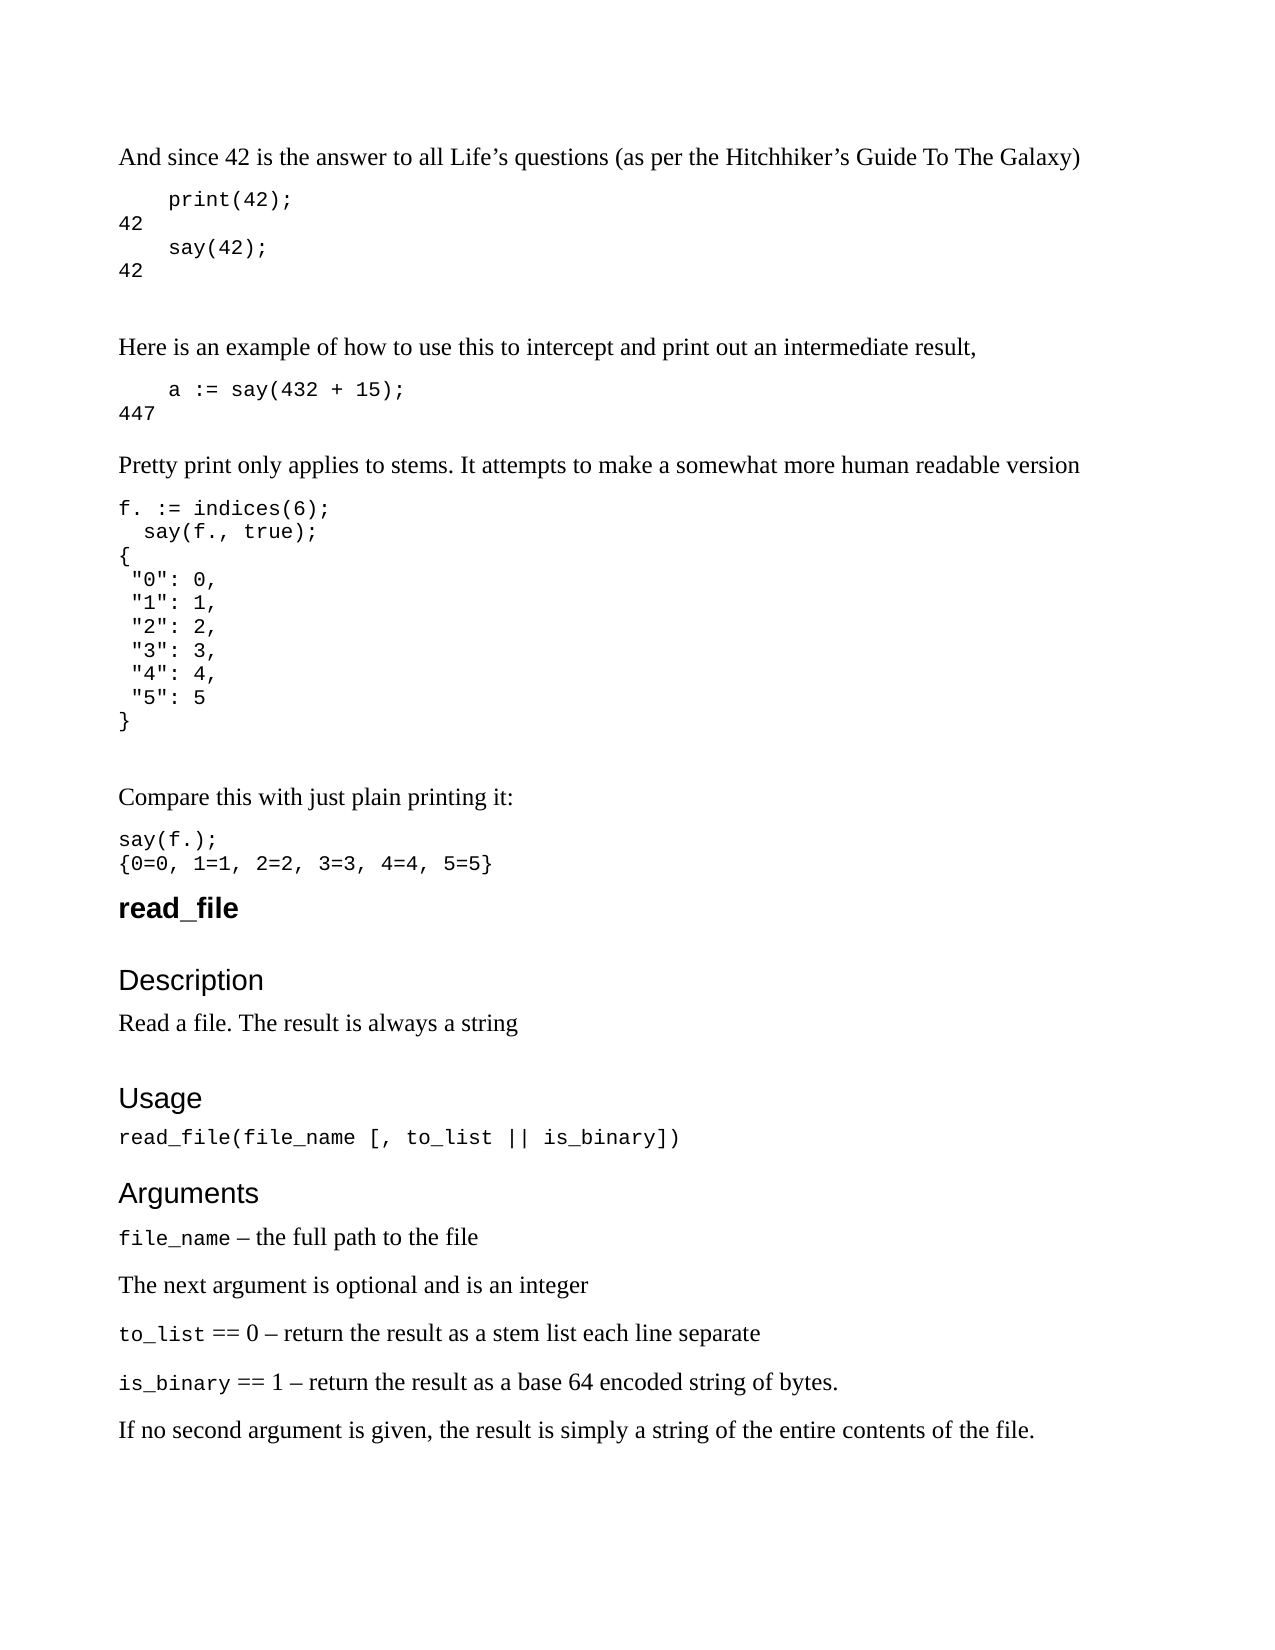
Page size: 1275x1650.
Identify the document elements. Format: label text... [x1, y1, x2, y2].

text a := say(432 + 15); [118, 379, 1157, 403]
text "1": 1, [118, 592, 1157, 616]
text } [118, 711, 1157, 734]
text Read a file. The result is always a string [118, 1008, 1157, 1037]
text "2": 2, [118, 616, 1157, 639]
text print(42); [118, 189, 1157, 213]
text Compare this with just plain printing it: [118, 782, 1157, 811]
text The next argument is optional and is an integer [118, 1270, 1157, 1299]
text {0=0, 1=1, 2=2, 3=3, 4=4, 5=5} [118, 853, 1157, 877]
text 42 [118, 213, 1157, 237]
text file_name – the full path to the file [118, 1222, 1157, 1251]
subtitle read_file [118, 891, 1157, 925]
text And since 42 is the answer to all Life’s questions (as per the Hitchhiker’s Guide To The Galaxy) [118, 142, 1157, 171]
text "0": 0, [118, 569, 1157, 592]
text read_file(file_name [, to_list || is_binary]) [118, 1127, 1157, 1151]
text "4": 4, [118, 663, 1157, 687]
text f. := indices(6); [118, 498, 1157, 521]
subtitle Description [118, 962, 1157, 996]
text is_binary == 1 – return the result as a base 64 encoded string of bytes. [118, 1367, 1157, 1396]
text say(f.); [118, 829, 1157, 853]
subtitle Arguments [118, 1176, 1157, 1209]
text to_list == 0 – return the result as a stem list each line separate [118, 1318, 1157, 1348]
text 42 [118, 260, 1157, 284]
text { [118, 545, 1157, 569]
text "3": 3, [118, 639, 1157, 663]
subtitle Usage [118, 1081, 1157, 1115]
text say(f., true); [118, 521, 1157, 545]
text Pretty print only applies to stems. It attempts to make a somewhat more human readable version [118, 450, 1157, 479]
text If no second argument is given, the result is simply a string of the entire contents of the file. [118, 1415, 1157, 1444]
text say(42); [118, 237, 1157, 260]
text 447 [118, 403, 1157, 426]
text Here is an example of how to use this to intercept and print out an intermediate result, [118, 332, 1157, 360]
text "5": 5 [118, 687, 1157, 711]
